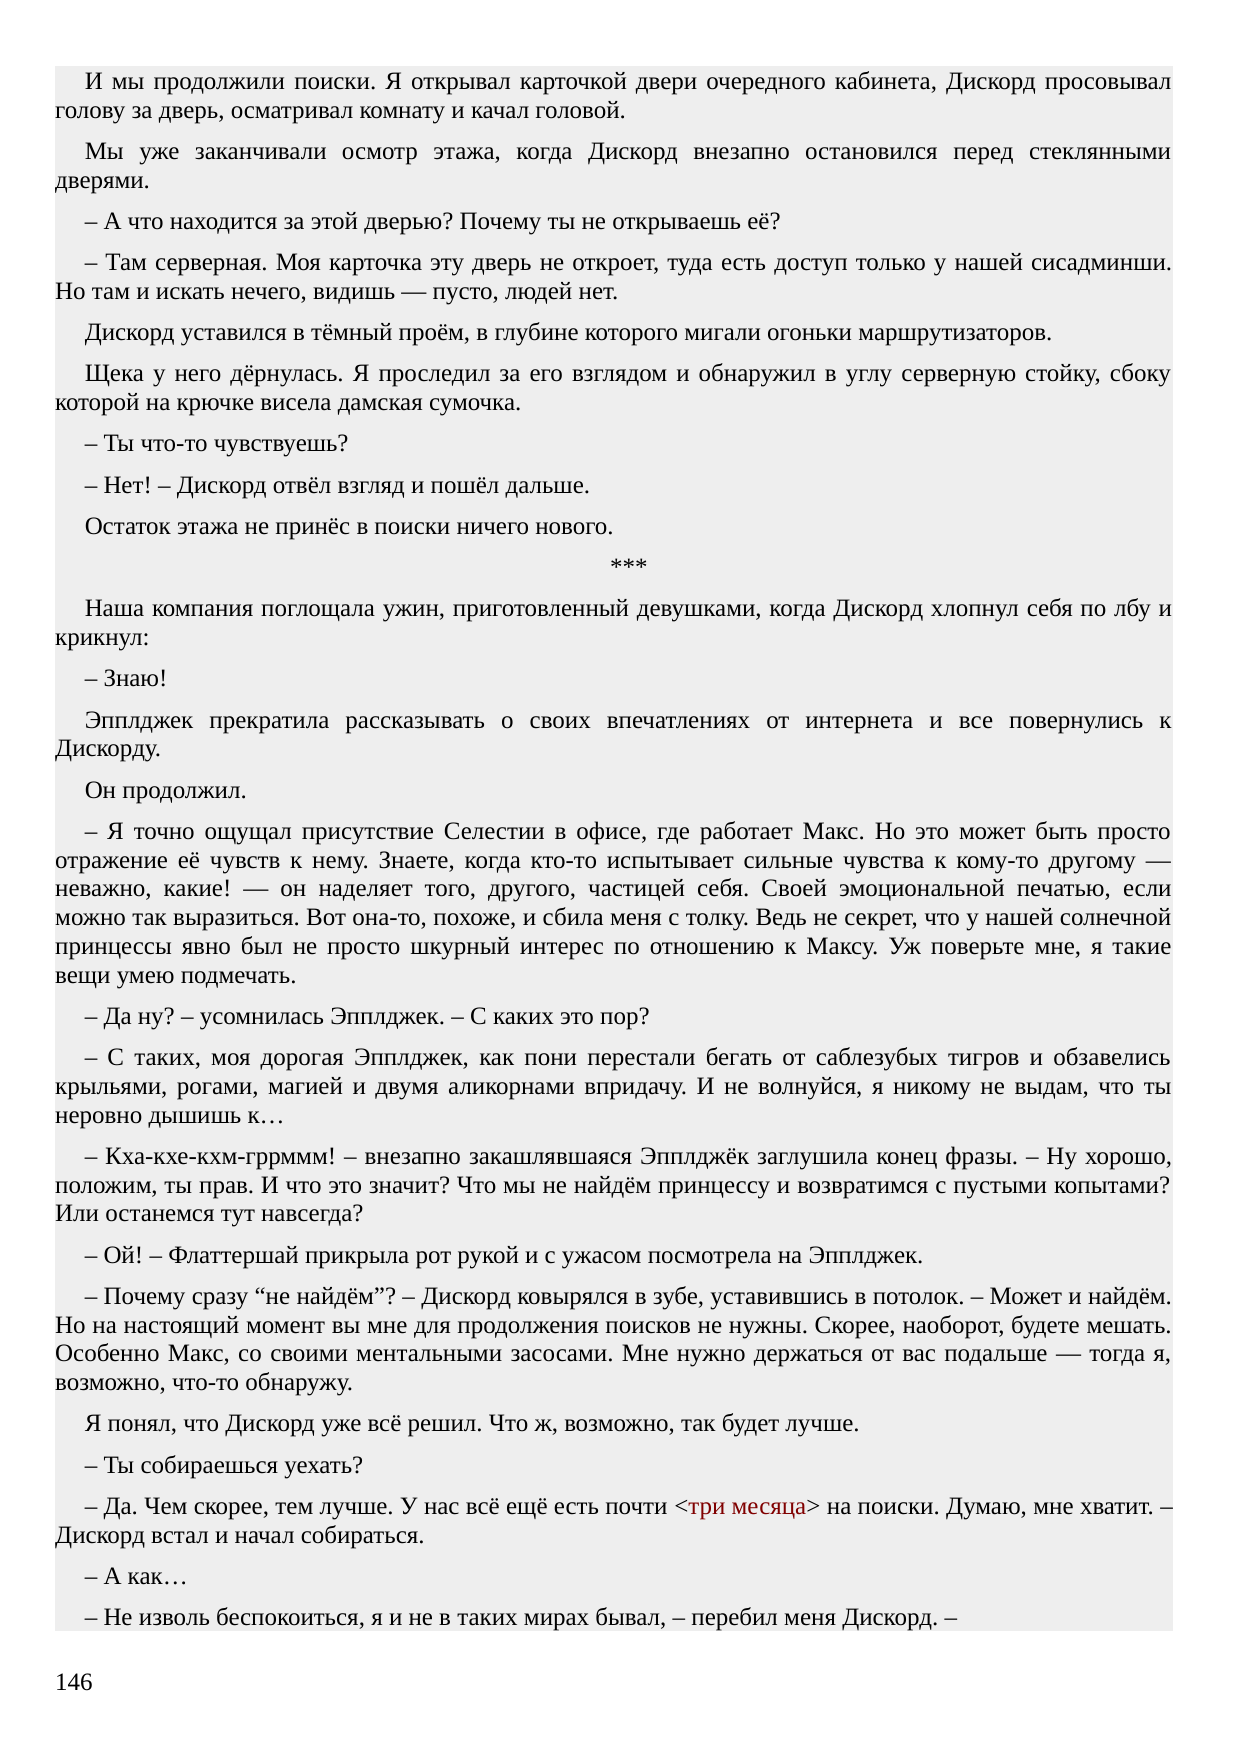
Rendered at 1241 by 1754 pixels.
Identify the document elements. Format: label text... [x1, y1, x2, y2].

text – А что находится за этой дверью? Почему ты не открываешь её? [55, 206, 1173, 235]
text Наша компания поглощала ужин, приготовленный девушками, когда Дискорд хлопнул себя по лбу и крикнул: [55, 593, 1173, 651]
text – Ой! – Флаттершай прикрыла рот рукой и с ужасом посмотрела на Эпплджек. [55, 1240, 1173, 1268]
text – С таких, моя дорогая Эпплджек, как пони перестали бегать от саблезубых тигров и обзавелись крыльями, рогами, магией и двумя аликорнами впридачу. И не волнуйся, я никому не выдам, что ты неровно дышишь к… [55, 1042, 1173, 1128]
text – Да. Чем скорее, тем лучше. У нас всё ещё есть почти <три месяца> на поиски. Думаю, мне хватит. – Дискорд встал и начал собираться. [55, 1491, 1173, 1548]
text – Ты что-то чувствуешь? [55, 428, 1173, 457]
text – Я точно ощущал присутствие Селестии в офисе, где работает Макс. Но это может быть просто отражение её чувств к нему. Знаете, когда кто-то испытывает сильные чувства к кому-то другому — неважно, какие! — он наделяет того, другого, частицей себя. Своей эмоциональной печатью, если можно так выразиться. Вот она-то, похоже, и сбила меня с толку. Ведь не секрет, что у нашей солнечной принцессы явно был не просто шкурный интерес по отношению к Максу. Уж поверьте мне, я такие вещи умею подмечать. [55, 816, 1173, 988]
text – Кха-кхе-кхм-гррммм! – внезапно закашлявшаяся Эпплджёк заглушила конец фразы. – Ну хорошо, положим, ты прав. И что это значит? Что мы не найдём принцессу и возвратимся с пустыми копытами? Или останемся тут навсегда? [55, 1141, 1173, 1227]
text Я понял, что Дискорд уже всё решил. Что ж, возможно, так будет лучше. [55, 1408, 1173, 1437]
text – Да ну? – усомнилась Эпплджек. – С каких это пор? [55, 1001, 1173, 1030]
text – А как… [55, 1561, 1173, 1590]
text Щека у него дёрнулась. Я проследил за его взглядом и обнаружил в углу серверную стойку, сбоку которой на крючке висела дамская сумочка. [55, 358, 1173, 416]
text Он продолжил. [55, 775, 1173, 803]
text – Там серверная. Моя карточка эту дверь не откроет, туда есть доступ только у нашей сисадминши. Но там и искать нечего, видишь — пусто, людей нет. [55, 247, 1173, 305]
text *** [55, 552, 1173, 581]
text Остаток этажа не принёс в поиски ничего нового. [55, 511, 1173, 540]
text И мы продолжили поиски. Я открывал карточкой двери очередного кабинета, Дискорд просовывал голову за дверь, осматривал комнату и качал головой. [55, 66, 1173, 123]
text – Не изволь беспокоиться, я и не в таких мирах бывал, – перебил меня Дискорд. – [55, 1602, 1173, 1631]
text Эпплджек прекратила рассказывать о своих впечатлениях от интернета и все повернулись к Дискорду. [55, 705, 1173, 762]
text – Знаю! [55, 663, 1173, 692]
text Мы уже заканчивали осмотр этажа, когда Дискорд внезапно остановился перед стеклянными дверями. [55, 136, 1173, 193]
text – Почему сразу “не найдём”? – Дискорд ковырялся в зубе, уставившись в потолок. – Может и найдём. Но на настоящий момент вы мне для продолжения поисков не нужны. Скорее, наоборот, будете мешать. Особенно Макс, со своими ментальными засосами. Мне нужно держаться от вас подальше — тогда я, возможно, что-то обнаружу. [55, 1281, 1173, 1396]
text – Ты собираешься уехать? [55, 1450, 1173, 1478]
text Дискорд уставился в тёмный проём, в глубине которого мигали огоньки маршрутизаторов. [55, 317, 1173, 346]
text – Нет! – Дискорд отвёл взгляд и пошёл дальше. [55, 470, 1173, 498]
